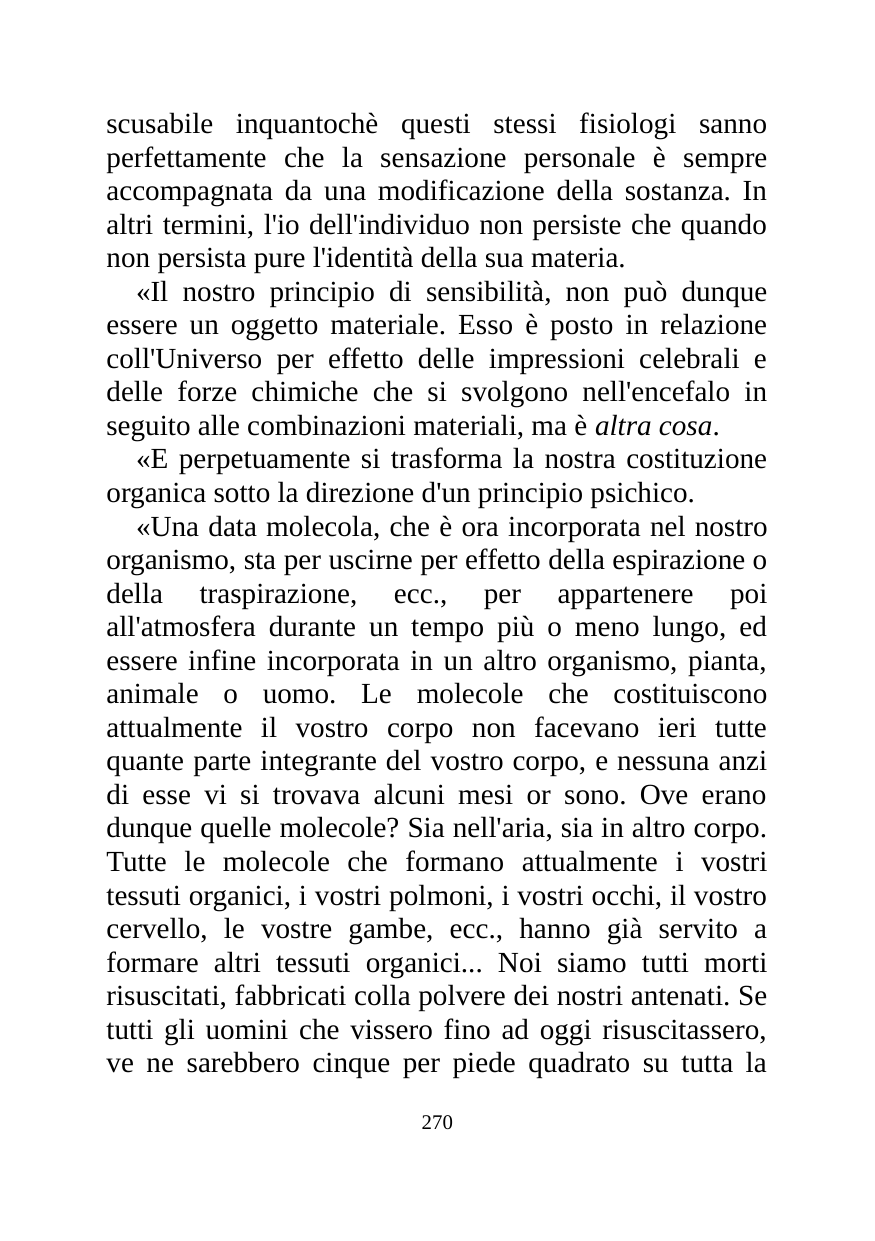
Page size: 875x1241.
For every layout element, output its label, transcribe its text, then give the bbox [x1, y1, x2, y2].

text «Il nostro principio di sensibilità, non può dunque essere un oggetto materiale. Esso è posto in relazione coll'Universo per effetto delle impressioni celebrali e delle forze chimiche che si svolgono nell'encefalo in seguito alle combinazioni materiali, ma è altra cosa. [106, 274, 768, 442]
text «Una data molecola, che è ora incorporata nel nostro organismo, sta per uscirne per effetto della espirazione o della traspirazione, ecc., per appartenere poi all'atmosfera durante un tempo più o meno lungo, ed essere infine incorporata in un altro organismo, pianta, animale o uomo. Le molecole che costituiscono attualmente il vostro corpo non facevano ieri tutte quante parte integrante del vostro corpo, e nessuna anzi di esse vi si trovava alcuni mesi or sono. Ove erano dunque quelle molecole? Sia nell'aria, sia in altro corpo. Tutte le molecole che formano attualmente i vostri tessuti organici, i vostri polmoni, i vostri occhi, il vostro cervello, le vostre gambe, ecc., hanno già servito a formare altri tessuti organici... Noi siamo tutti morti risuscitati, fabbricati colla polvere dei nostri antenati. Se tutti gli uomini che vissero fino ad oggi risuscitassero, ve ne sarebbero cinque per piede quadrato su tutta la [106, 509, 768, 1079]
text «E perpetuamente si trasforma la nostra costituzione organica sotto la direzione d'un principio psichico. [106, 442, 768, 509]
text scusabile inquantochè questi stessi fisiologi sanno perfettamente che la sensazione personale è sempre accompagnata da una modificazione della sostanza. In altri termini, l'io dell'individuo non persiste che quando non persista pure l'identità della sua materia. [106, 106, 768, 274]
